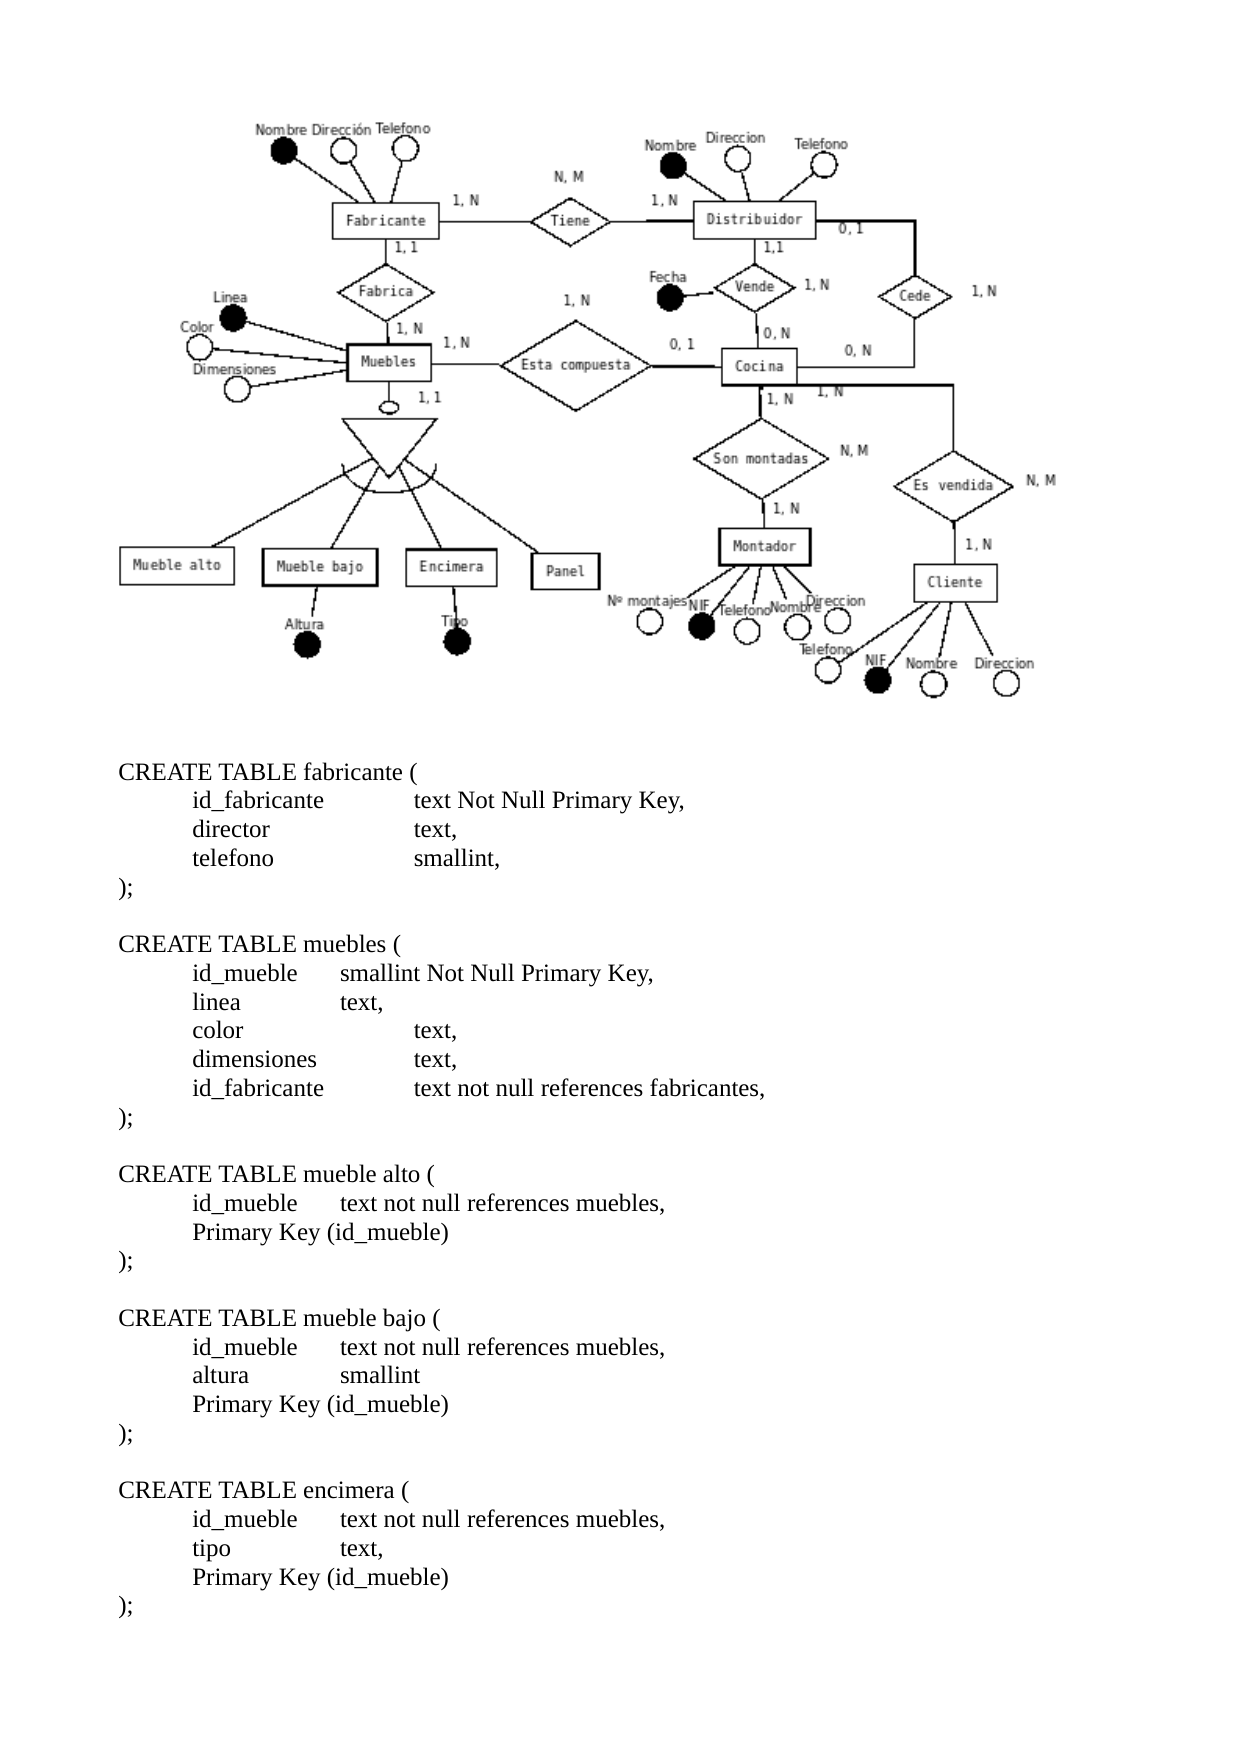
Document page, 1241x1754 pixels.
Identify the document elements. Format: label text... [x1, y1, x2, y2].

text id_fabricante text Not Null Primary Key, [118, 786, 1122, 814]
text id_mueble text not null references muebles, [118, 1504, 1122, 1533]
text id_fabricante text not null references fabricantes, [118, 1073, 1122, 1102]
text CREATE TABLE muebles ( [118, 929, 1122, 958]
text Primary Key (id_mueble) [118, 1562, 1122, 1591]
text id_mueble text not null references muebles, [118, 1332, 1122, 1361]
text ); [118, 1591, 1122, 1619]
text Primary Key (id_mueble) [118, 1217, 1122, 1246]
text dimensiones text, [118, 1044, 1122, 1073]
text CREATE TABLE encimera ( [118, 1476, 1122, 1504]
text color text, [118, 1016, 1122, 1044]
text CREATE TABLE fabricante ( [118, 757, 1122, 786]
text id_mueble smallint Not Null Primary Key, [118, 958, 1122, 987]
text telefono smallint, [118, 843, 1122, 872]
text tipo text, [118, 1533, 1122, 1562]
text ); [118, 872, 1122, 901]
text id_mueble text not null references muebles, [118, 1188, 1122, 1217]
text ); [118, 1418, 1122, 1447]
text director text, [118, 814, 1122, 843]
text altura smallint [118, 1361, 1122, 1389]
text Primary Key (id_mueble) [118, 1389, 1122, 1418]
text ); [118, 1246, 1122, 1274]
text ); [118, 1102, 1122, 1131]
text CREATE TABLE mueble alto ( [118, 1159, 1122, 1188]
text CREATE TABLE mueble bajo ( [118, 1303, 1122, 1332]
text linea text, [118, 987, 1122, 1016]
